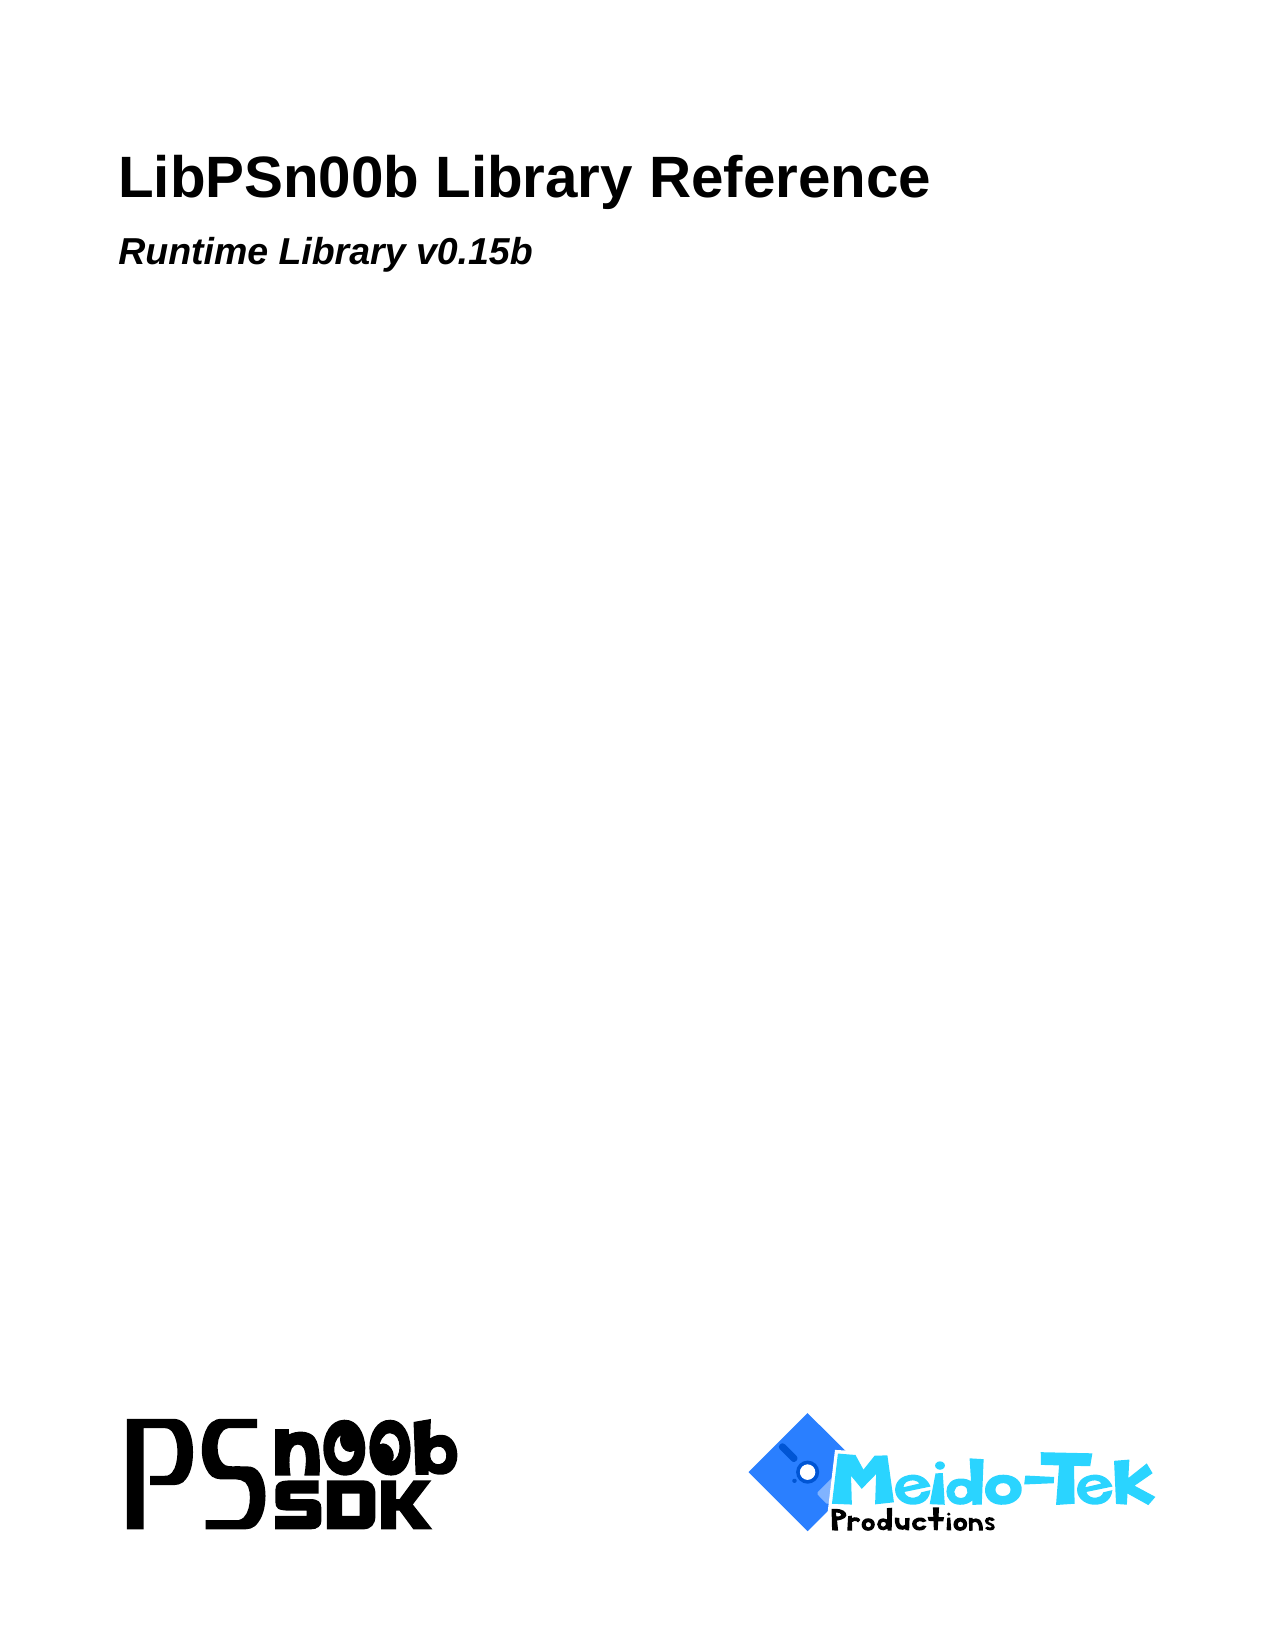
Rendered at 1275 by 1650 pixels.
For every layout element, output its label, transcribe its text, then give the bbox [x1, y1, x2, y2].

subtitle Runtime Library v0.15b [118, 229, 1157, 272]
title LibPSn00b Library Reference [118, 143, 1157, 210]
